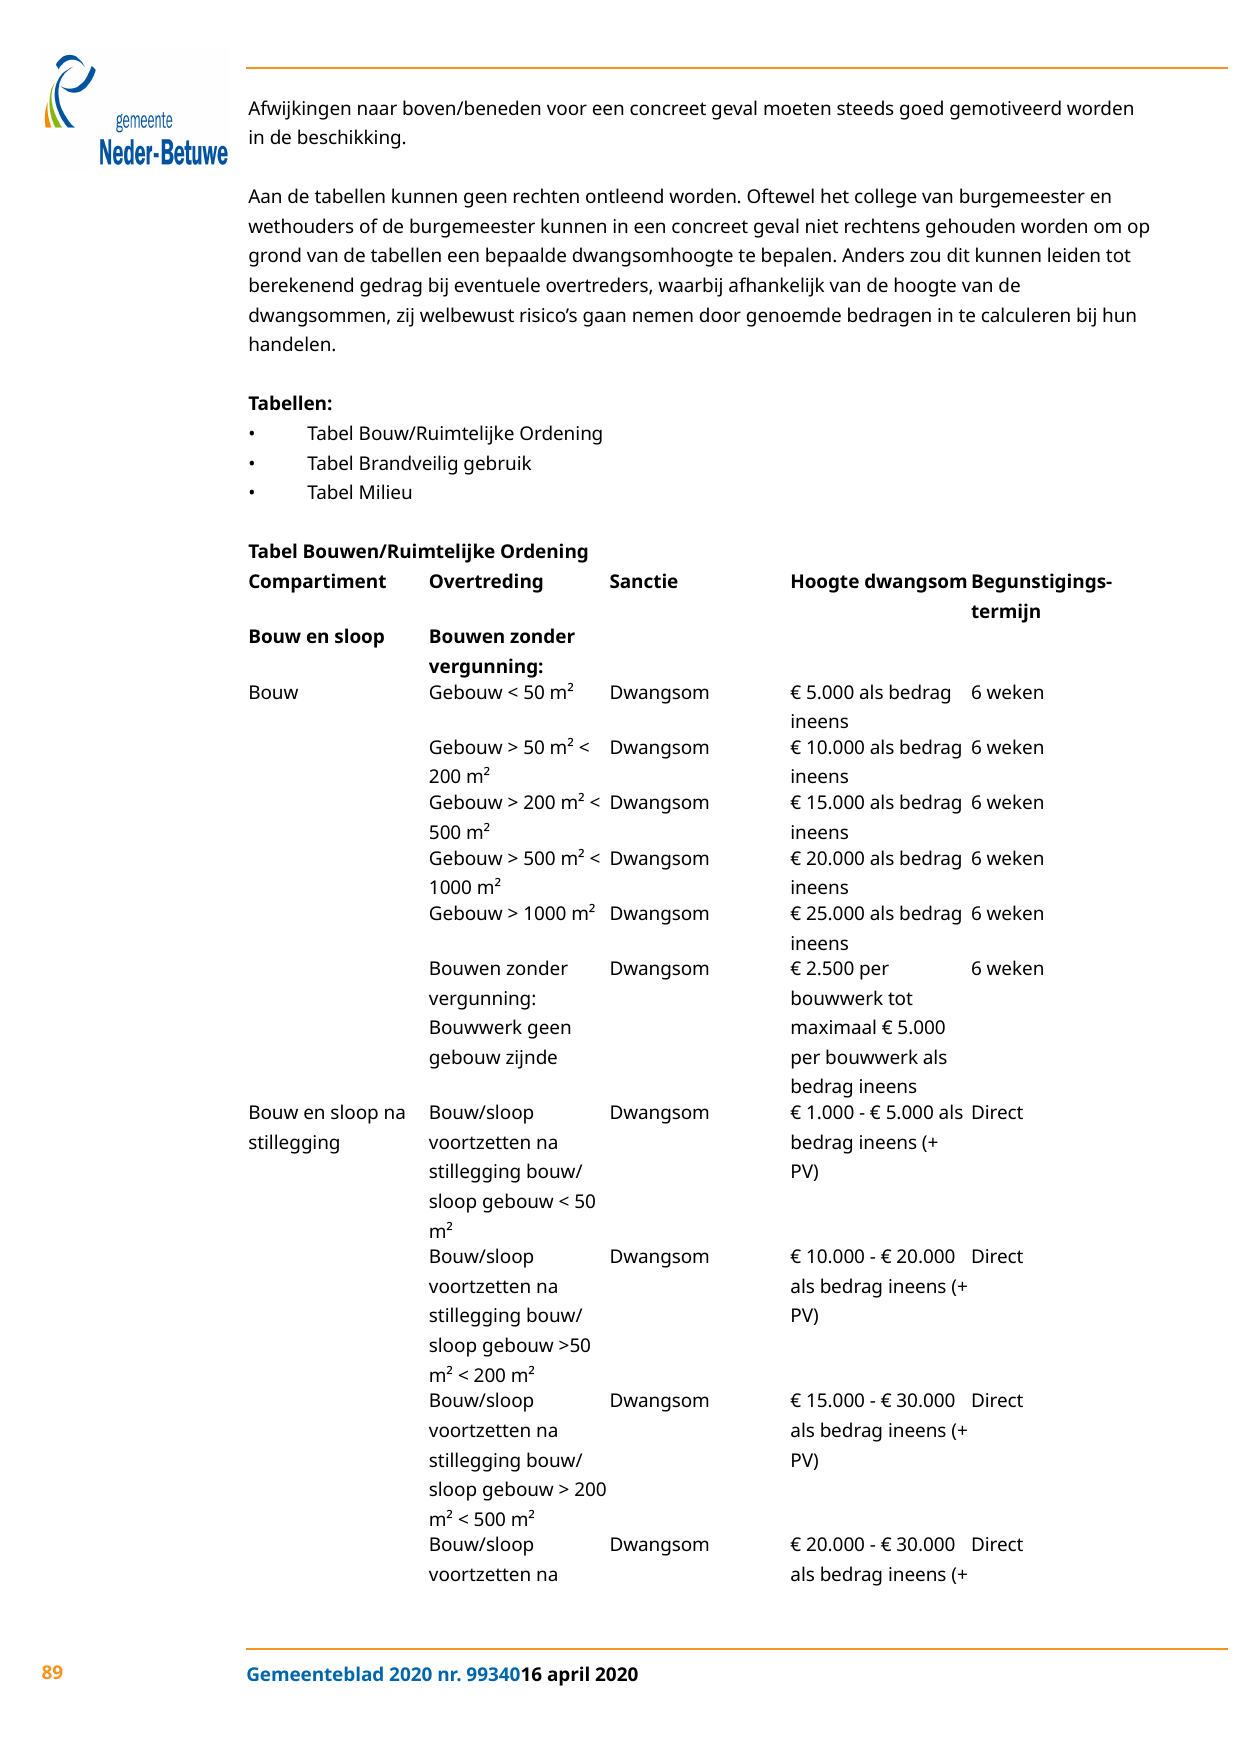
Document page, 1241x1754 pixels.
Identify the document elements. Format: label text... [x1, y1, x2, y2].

table_cell Gebouw > 1000 m² [429, 900, 609, 955]
table_header Compartiment [248, 568, 429, 623]
table_cell [971, 624, 1152, 679]
table_cell Gebouw > 200 m² < 500 m² [429, 790, 609, 845]
table_cell € 15.000 als bedrag ineens [790, 790, 971, 845]
table_cell Bouw/sloop voortzetten na stillegging bouw/ sloop gebouw >50 m² < 200 m² [429, 1244, 609, 1388]
table_header Hoogte dwangsom [790, 568, 971, 623]
table_cell Bouw/sloop voortzetten na stillegging bouw/ sloop gebouw < 50 m² [429, 1100, 609, 1243]
table_cell Dwangsom [609, 1532, 790, 1587]
list Tabel Milieu [248, 479, 1152, 505]
table_cell Direct [971, 1532, 1152, 1587]
table_cell 6 weken [971, 900, 1152, 955]
table_cell Bouwen zonder vergunning: [429, 624, 609, 679]
text Tabel Bouwen/Ruimtelijke Ordening [248, 538, 1152, 564]
table_cell Direct [971, 1244, 1152, 1388]
table_cell 6 weken [971, 790, 1152, 845]
table_cell Gebouw > 50 m² < 200 m² [429, 734, 609, 789]
table_cell Bouw [248, 679, 429, 1099]
table_cell Direct [971, 1100, 1152, 1243]
table_cell Dwangsom [609, 1100, 790, 1243]
table_cell € 20.000 - € 30.000 als bedrag ineens (+ [790, 1532, 971, 1587]
table_cell 6 weken [971, 845, 1152, 900]
table_cell Direct [971, 1388, 1152, 1532]
table_cell [609, 624, 790, 679]
table_cell Bouw en sloop [248, 624, 429, 679]
text Afwijkingen naar boven/beneden voor een concreet geval moeten steeds goed gemotiveerd worden in de beschikking. [248, 95, 1152, 150]
table_cell 6 weken [971, 734, 1152, 789]
table_cell Gebouw < 50 m² [429, 679, 609, 734]
table_cell Dwangsom [609, 845, 790, 900]
table_cell Dwangsom [609, 679, 790, 734]
table_cell € 20.000 als bedrag ineens [790, 845, 971, 900]
table_cell € 2.500 per bouwwerk tot maximaal € 5.000 per bouwwerk als bedrag ineens [790, 955, 971, 1099]
table_cell Dwangsom [609, 790, 790, 845]
text Tabellen: [248, 391, 1152, 416]
text Aan de tabellen kunnen geen rechten ontleend worden. Oftewel het college van burgemeester en wethouders of de burgemeester kunnen in een concreet geval niet rechtens gehouden worden om op grond van de tabellen een bepaalde dwangsomhoogte te bepalen. Anders zou dit kunnen leiden tot berekenend gedrag bij eventuele overtreders, waarbij afhankelijk van de hoogte van de dwangsommen, zij welbewust risico’s gaan nemen door genoemde bedragen in te calculeren bij hun handelen. [248, 183, 1152, 357]
table_cell € 1.000 - € 5.000 als bedrag ineens (+ PV) [790, 1100, 971, 1243]
table_cell Bouwen zonder vergunning: Bouwwerk geen gebouw zijnde [429, 955, 609, 1099]
table_cell Gebouw > 500 m² < 1000 m² [429, 845, 609, 900]
table_cell 6 weken [971, 679, 1152, 734]
table_cell € 10.000 als bedrag ineens [790, 734, 971, 789]
table_cell [790, 624, 971, 679]
list Tabel Brandveilig gebruik [248, 450, 1152, 476]
table_cell Dwangsom [609, 1388, 790, 1532]
table_cell Dwangsom [609, 734, 790, 789]
table_cell € 5.000 als bedrag ineens [790, 679, 971, 734]
table_cell Bouw/sloop voortzetten na [429, 1532, 609, 1587]
table_cell Dwangsom [609, 1244, 790, 1388]
table_header Overtreding [429, 568, 609, 623]
table_header Begunstigings- termijn [971, 568, 1152, 623]
table_cell Bouw/sloop voortzetten na stillegging bouw/ sloop gebouw > 200 m² < 500 m² [429, 1388, 609, 1532]
table_cell € 15.000 - € 30.000 als bedrag ineens (+ PV) [790, 1388, 971, 1532]
list Tabel Bouw/Ruimtelijke Ordening [248, 420, 1152, 446]
picture [41, 47, 231, 172]
table_cell € 25.000 als bedrag ineens [790, 900, 971, 955]
table_cell € 10.000 - € 20.000 als bedrag ineens (+ PV) [790, 1244, 971, 1388]
table_header Sanctie [609, 568, 790, 623]
table_cell 6 weken [971, 955, 1152, 1099]
table_cell Dwangsom [609, 900, 790, 955]
table_cell Bouw en sloop na stillegging [248, 1100, 429, 1587]
table_cell Dwangsom [609, 955, 790, 1099]
